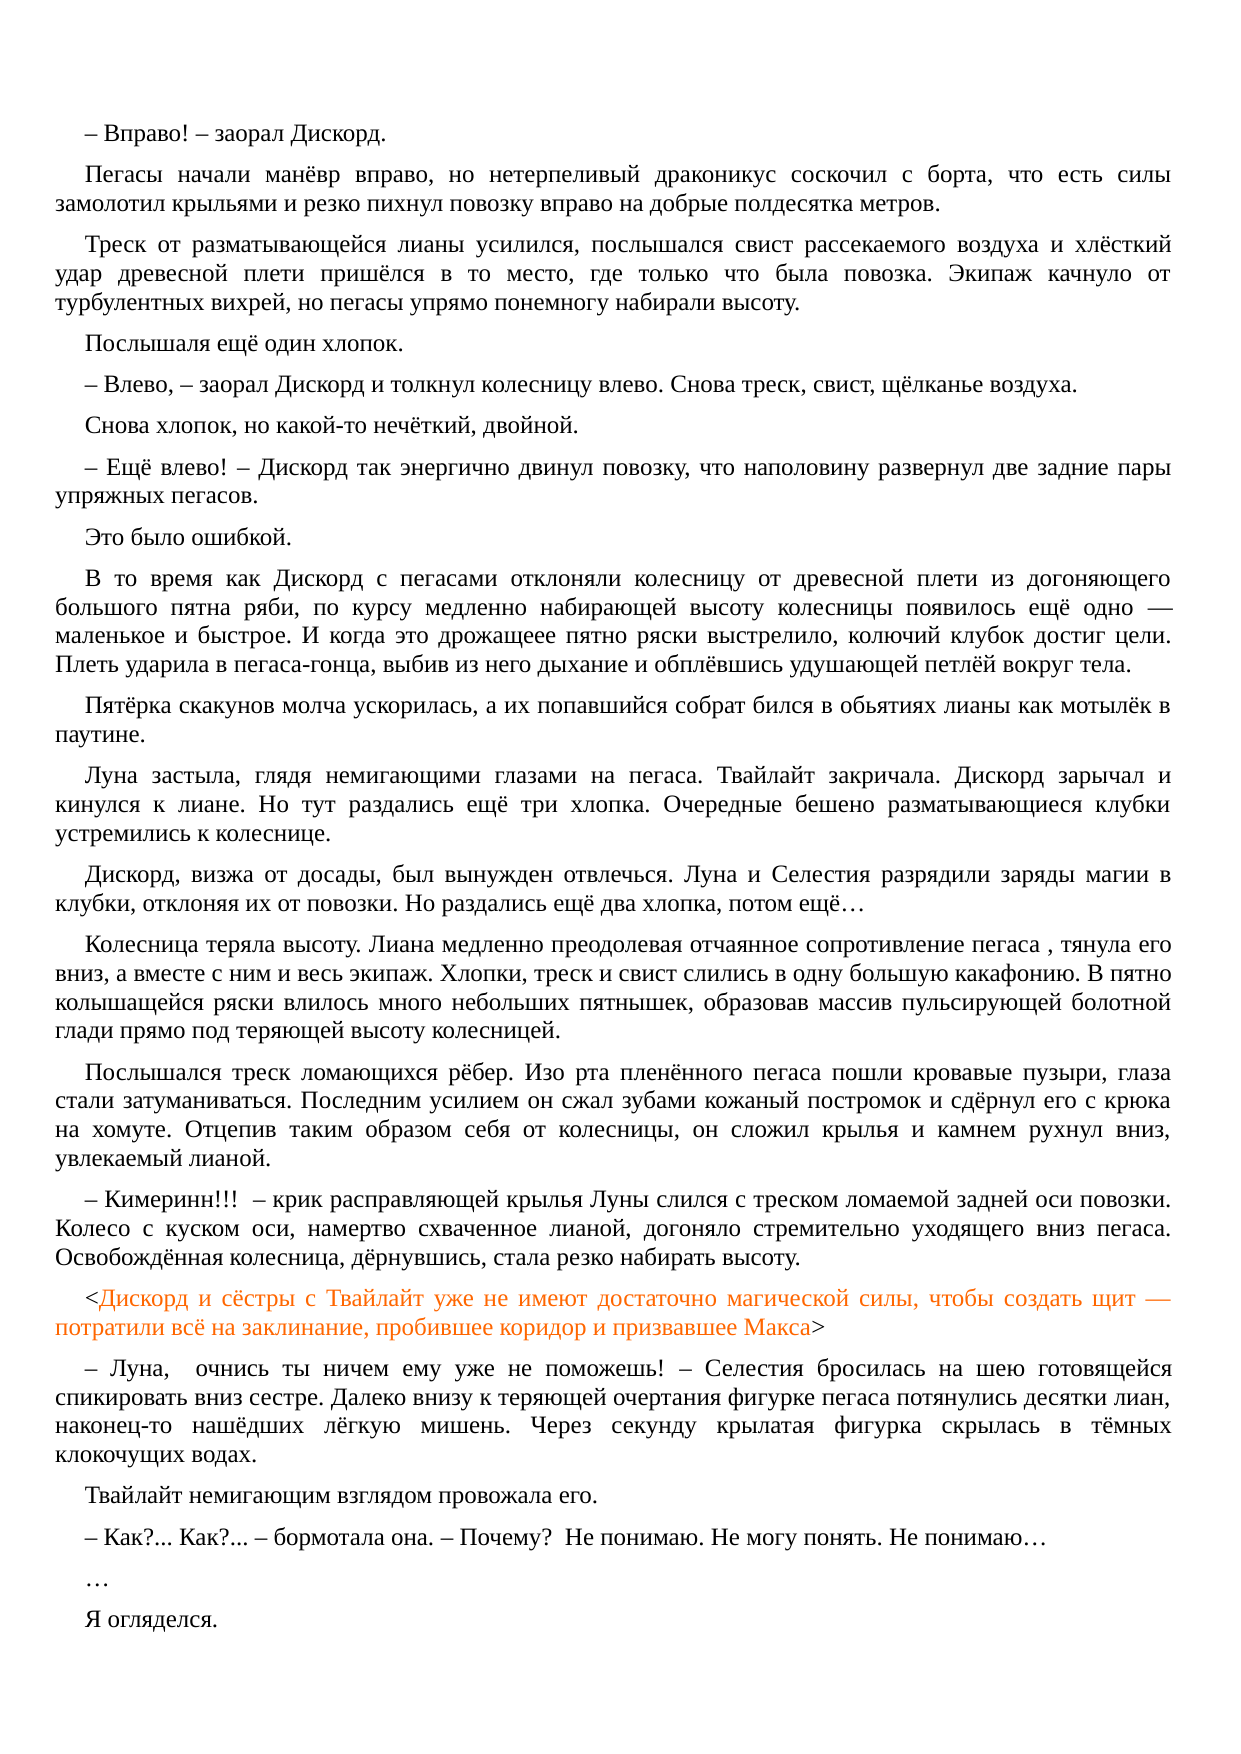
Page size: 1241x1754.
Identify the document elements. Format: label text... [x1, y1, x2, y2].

text Треск от разматывающейся лианы усилился, послышался свист рассекаемого воздуха и хлёсткий удар древесной плети пришёлся в то место, где только что была повозка. Экипаж качнуло от турбулентных вихрей, но пегасы упрямо понемногу набирали высоту. [55, 229, 1172, 316]
text – Луна, очнись ты ничем ему уже не поможешь! – Селестия бросилась на шею готовящейся спикировать вниз сестре. Далеко внизу к теряющей очертания фигурке пегаса потянулись десятки лиан, наконец-то нашёдших лёгкую мишень. Через секунду крылатая фигурка скрылась в тёмных клокочущих водах. [55, 1353, 1172, 1468]
text – Вправо! – заорал Дискорд. [55, 118, 1172, 147]
text Пятёрка скакунов молча ускорилась, а их попавшийся собрат бился в обьятиях лианы как мотылёк в паутине. [55, 691, 1172, 748]
text <Дискорд и сёстры с Твайлайт уже не имеют достаточно магической силы, чтобы создать щит — потратили всё на заклинание, пробившее коридор и призвавшее Макса> [55, 1283, 1172, 1341]
text … [55, 1563, 1172, 1592]
text Снова хлопок, но какой-то нечёткий, двойной. [55, 411, 1172, 439]
text Луна застыла, глядя немигающими глазами на пегаса. Твайлайт закричала. Дискорд зарычал и кинулся к лиане. Но тут раздались ещё три хлопка. Очередные бешено разматывающиеся клубки устремились к колеснице. [55, 761, 1172, 847]
text – Кимеринн!!! – крик расправляющей крылья Луны слился с треском ломаемой задней оси повозки. Колесо с куском оси, намертво схваченное лианой, догоняло стремительно уходящего вниз пегаса. Освобождённая колесница, дёрнувшись, стала резко набирать высоту. [55, 1184, 1172, 1271]
text Пегасы начали манёвр вправо, но нетерпеливый драконикус соскочил с борта, что есть силы замолотил крыльями и резко пихнул повозку вправо на добрые полдесятка метров. [55, 159, 1172, 217]
text – Ещё влево! – Дискорд так энергично двинул повозку, что наполовину развернул две задние пары упряжных пегасов. [55, 452, 1172, 509]
text Я огляделся. [55, 1604, 1172, 1633]
text В то время как Дискорд с пегасами отклоняли колесницу от древесной плети из догоняющего большого пятна ряби, по курсу медленно набирающей высоту колесницы появилось ещё одно — маленькое и быстрое. И когда это дрожащеее пятно ряски выстрелило, колючий клубок достиг цели. Плеть ударила в пегаса-гонца, выбив из него дыхание и обплёвшись удушающей петлёй вокруг тела. [55, 563, 1172, 678]
text Послышался треск ломающихся рёбер. Изо рта пленённого пегаса пошли кровавые пузыри, глаза стали затуманиваться. Последним усилием он сжал зубами кожаный постромок и сдёрнул его с крюка на хомуте. Отцепив таким образом себя от колесницы, он сложил крылья и камнем рухнул вниз, увлекаемый лианой. [55, 1057, 1172, 1172]
text Это было ошибкой. [55, 522, 1172, 551]
text – Как?... Как?... – бормотала она. – Почему? Не понимаю. Не могу понять. Не понимаю… [55, 1522, 1172, 1551]
text Твайлайт немигающим взглядом провожала его. [55, 1481, 1172, 1509]
text Дискорд, визжа от досады, был вынужден отвлечься. Луна и Селестия разрядили заряды магии в клубки, отклоняя их от повозки. Но раздались ещё два хлопка, потом ещё… [55, 859, 1172, 917]
text Послышаля ещё один хлопок. [55, 328, 1172, 357]
text – Влево, – заорал Дискорд и толкнул колесницу влево. Снова треск, свист, щёлканье воздуха. [55, 369, 1172, 398]
text Колесница теряла высоту. Лиана медленно преодолевая отчаянное сопротивление пегаса , тянула его вниз, а вместе с ним и весь экипаж. Хлопки, треск и свист слились в одну большую какафонию. В пятно колышащейся ряски влилось много небольших пятнышек, образовав массив пульсирующей болотной глади прямо под теряющей высоту колесницей. [55, 929, 1172, 1044]
